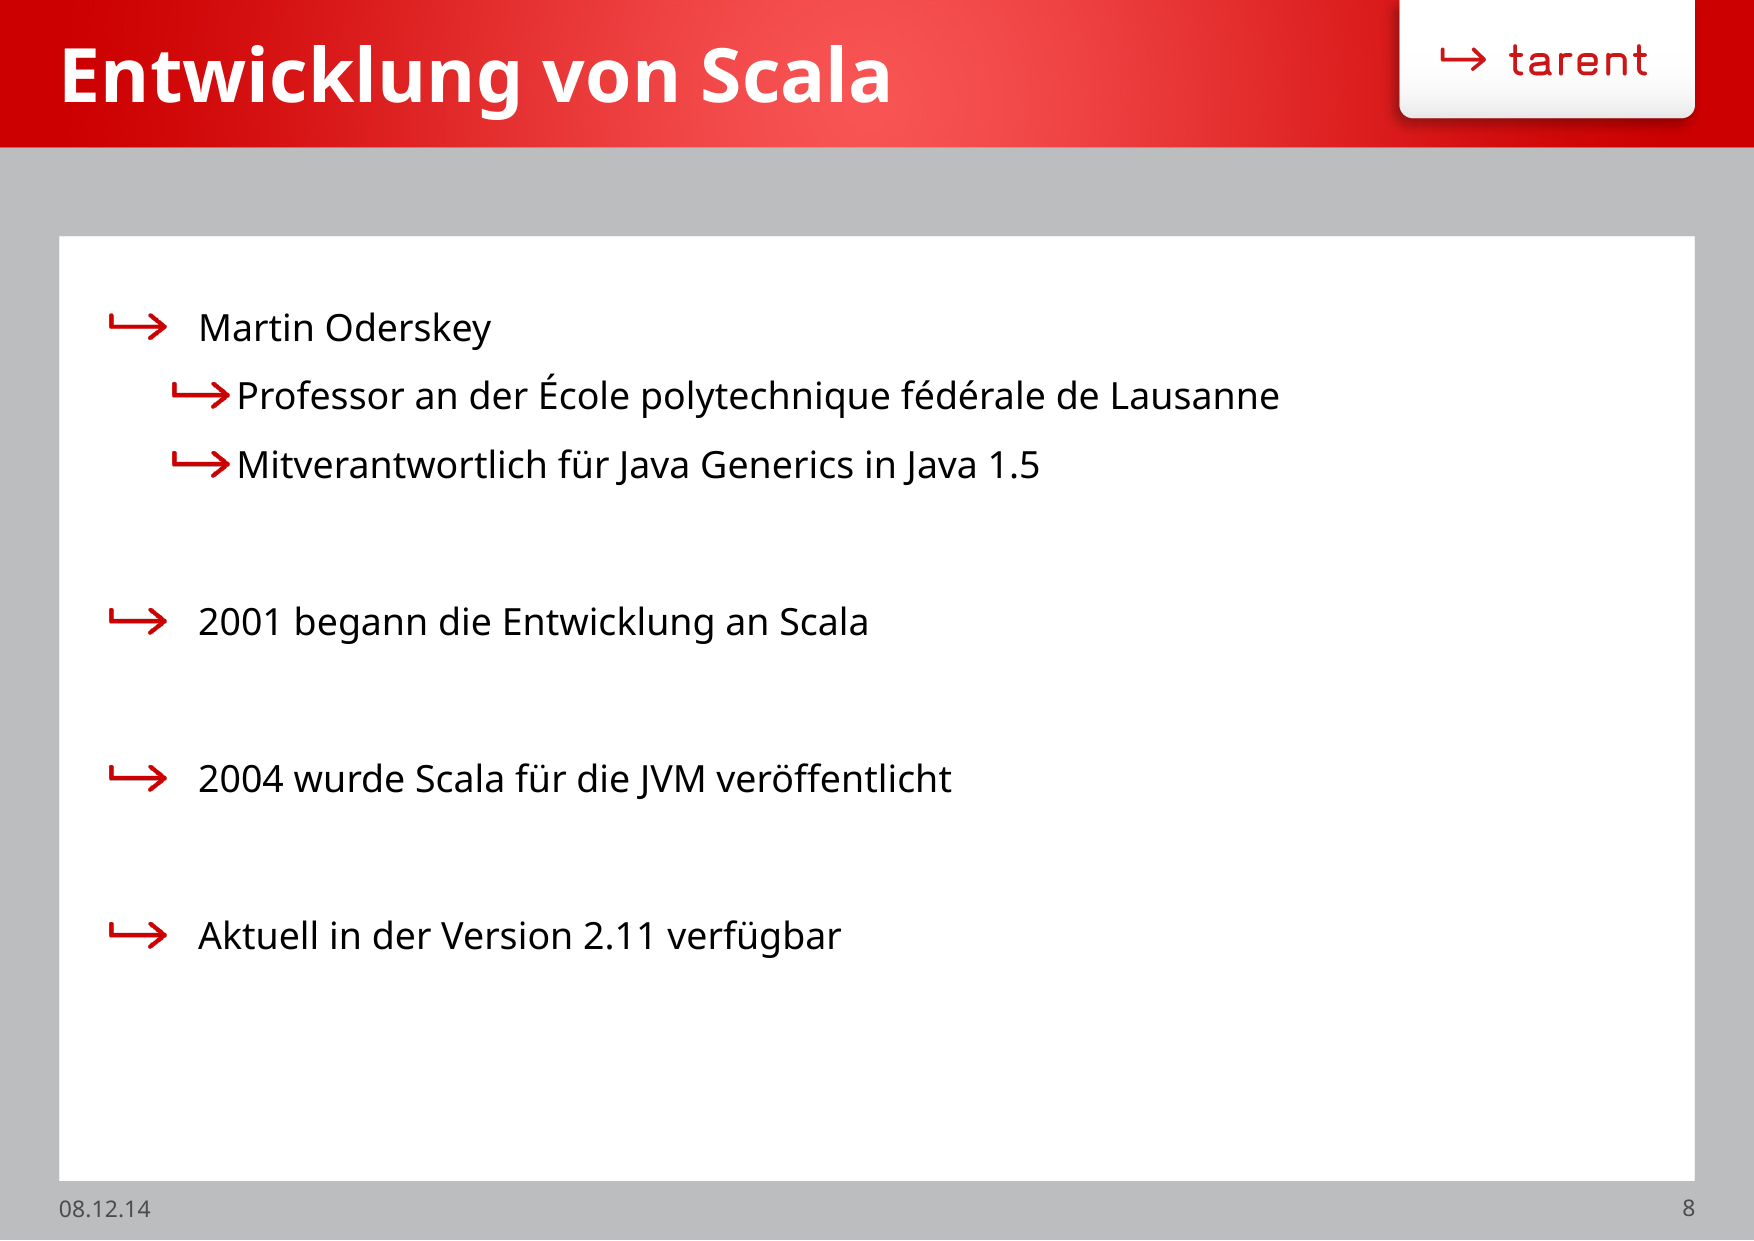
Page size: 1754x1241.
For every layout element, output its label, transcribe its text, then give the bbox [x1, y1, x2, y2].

picture [0, 0, 1754, 1240]
title Entwicklung von Scala [58, 0, 1638, 177]
list Martin Oderskey Professor an der École polytechnique fédérale de Lausanne Mitverantwortlich für Java Generics in Java 1.5 2001 begann die Entwicklung an Scala 2004 wurde Scala für die JVM veröffentlicht Aktuell in der Version 2.11 verfügbar [58, 212, 1630, 1170]
